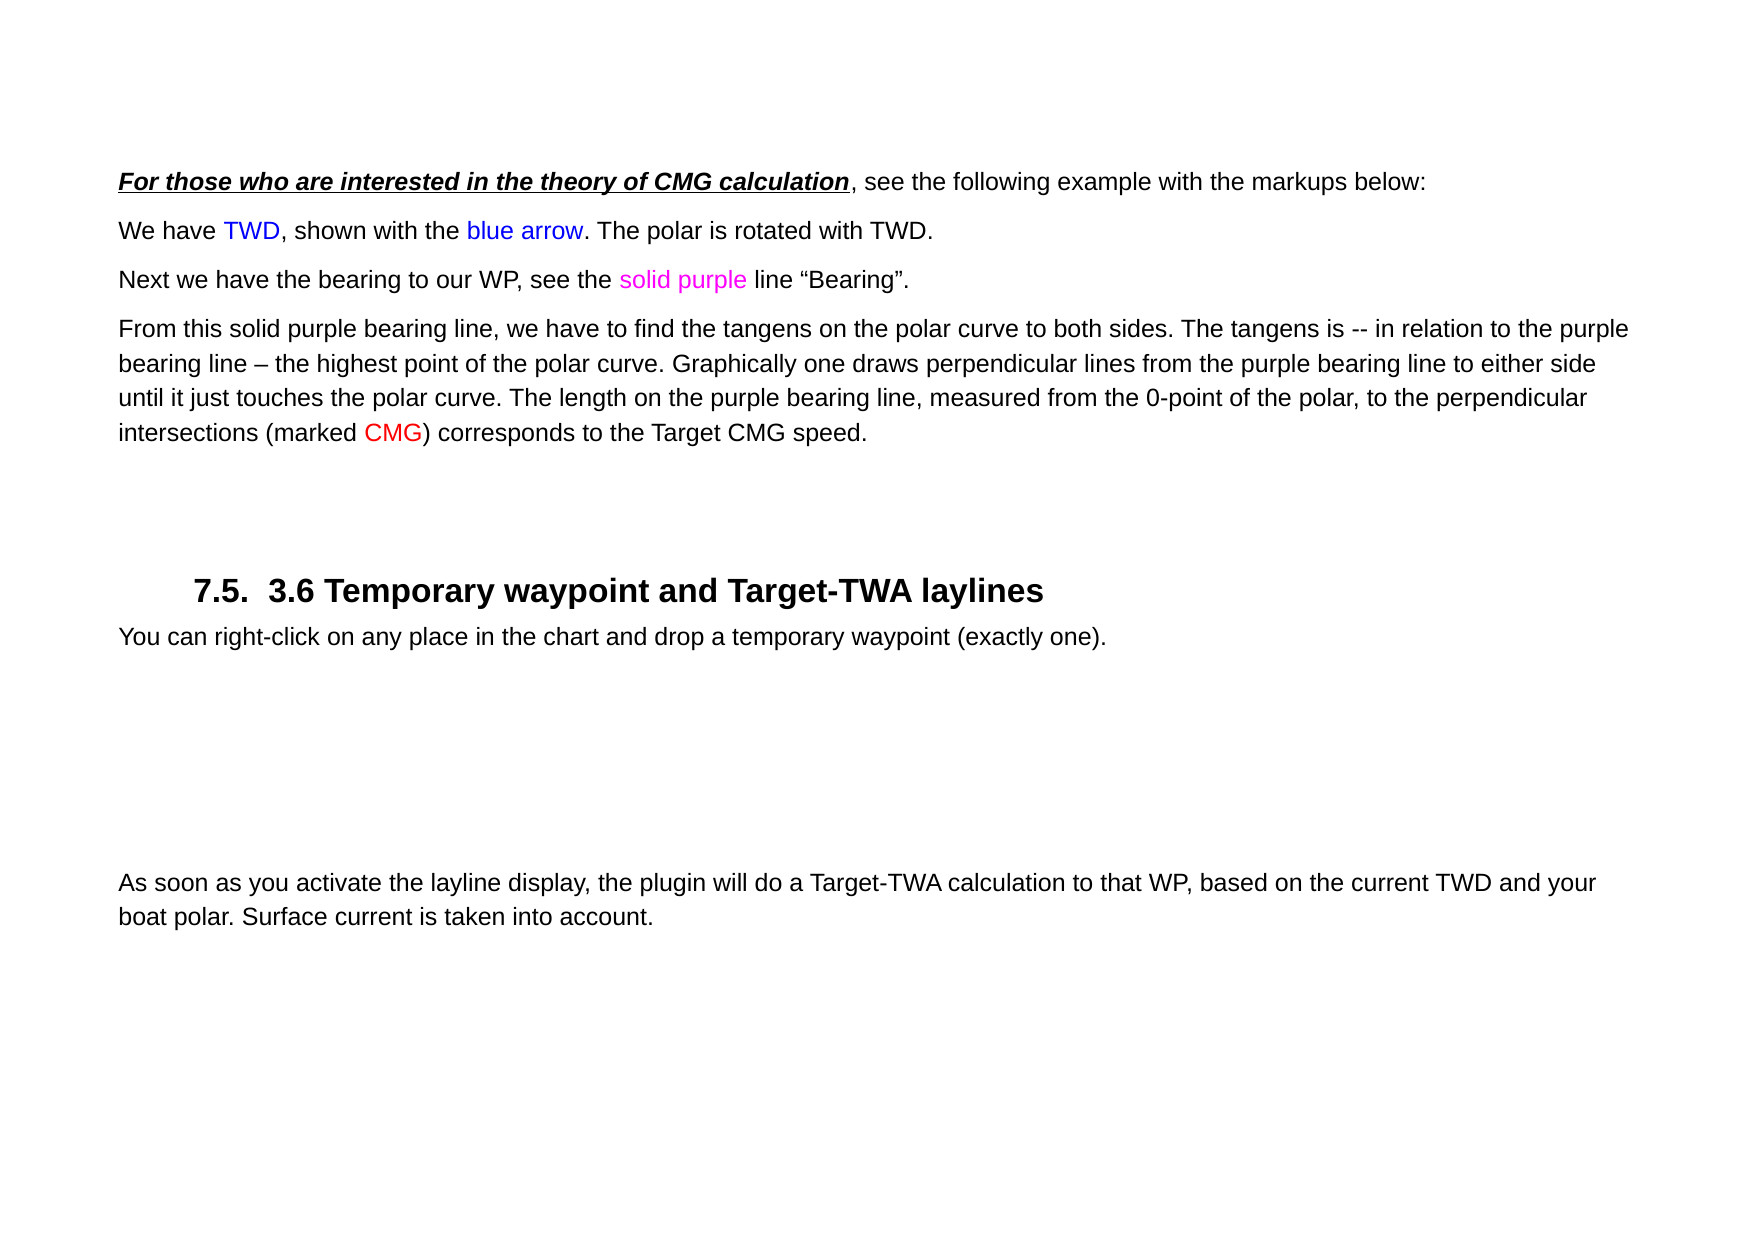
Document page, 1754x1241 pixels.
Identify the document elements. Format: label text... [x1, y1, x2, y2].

text From this solid purple bearing line, we have to find the tangens on the polar curve to both sides. The tangens is -- in relation to the purple bearing line – the highest point of the polar curve. Graphically one draws perpendicular lines from the purple bearing line to either side until it just touches the polar curve. The length on the purple bearing line, measured from the 0-point of the polar, to the perpendicular intersections (marked CMG) corresponds to the Target CMG speed. [118, 314, 1636, 447]
text As soon as you activate the layline display, the plugin will do a Target-TWA calculation to that WP, based on the current TWD and your boat polar. Surface current is taken into account. [118, 868, 1636, 931]
text Next we have the bearing to our WP, see the solid purple line “Bearing”. [118, 265, 1636, 294]
subtitle 3.6 Temporary waypoint and Target-TWA laylines [193, 571, 1636, 610]
text We have TWD, shown with the blue arrow. The polar is rotated with TWD. [118, 216, 1636, 245]
text For those who are interested in the theory of CMG calculation, see the following example with the markups below: [118, 167, 1636, 196]
text You can right-click on any place in the chart and drop a temporary waypoint (exactly one). [118, 622, 1636, 651]
